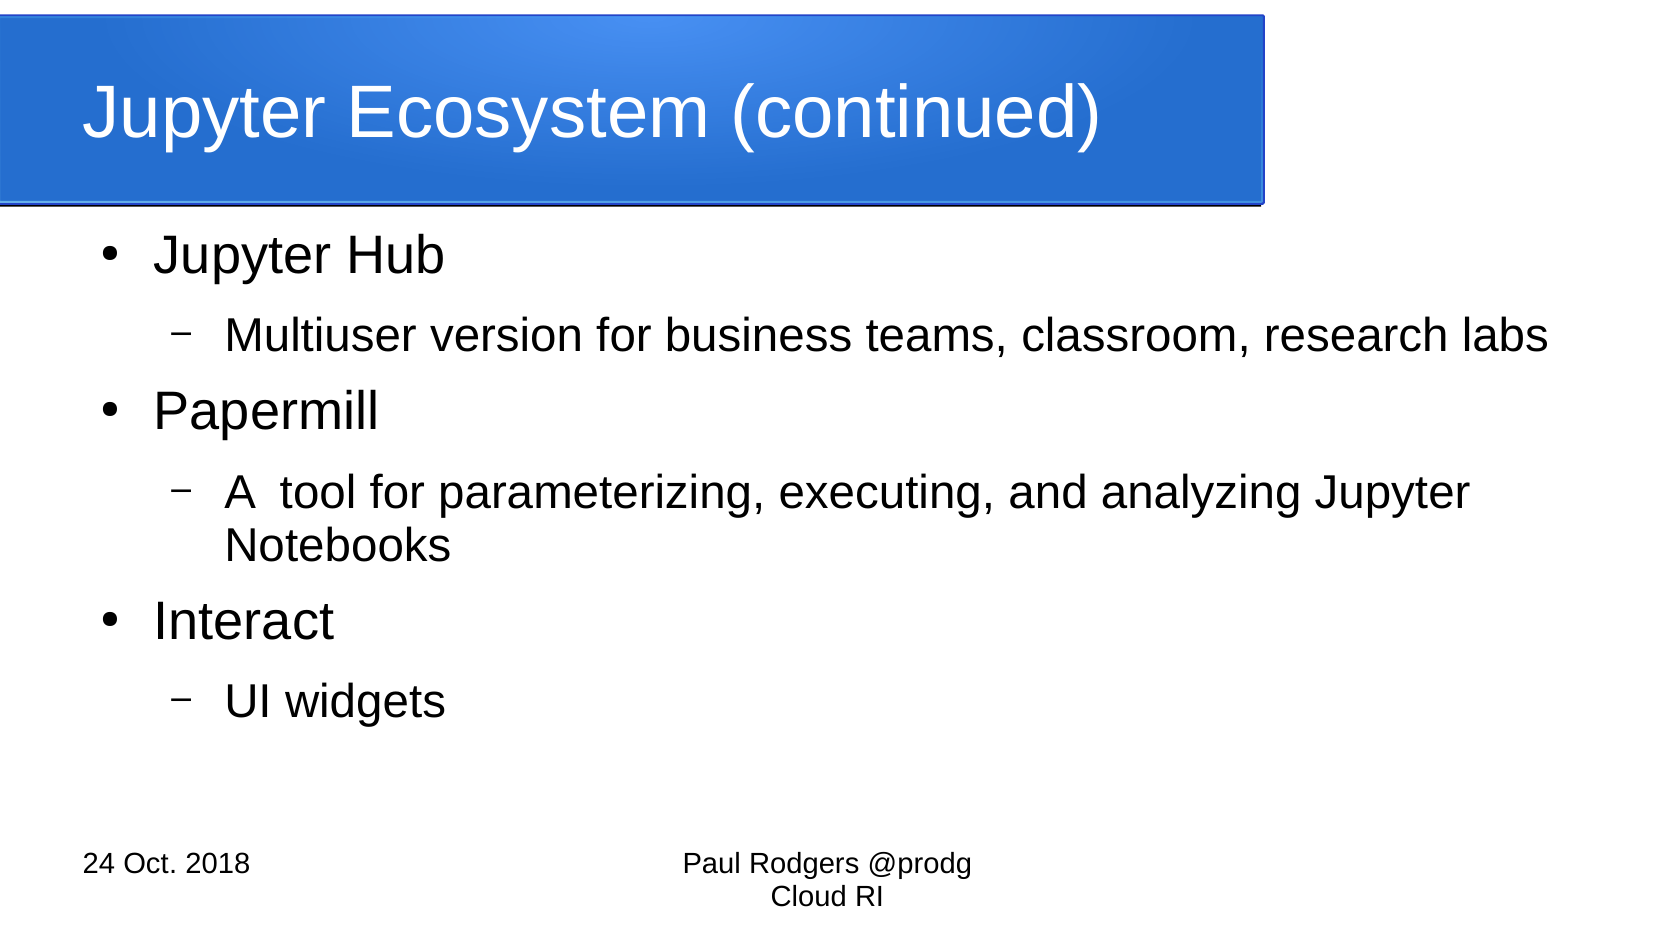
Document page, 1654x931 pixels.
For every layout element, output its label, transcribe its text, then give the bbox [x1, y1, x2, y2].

list Jupyter Hub Multiuser version for business teams, classroom, research labs Papermill A tool for parameterizing, executing, and analyzing Jupyter Notebooks Interact UI widgets [82, 224, 1571, 764]
title Jupyter Ecosystem (continued) [82, 35, 1235, 189]
